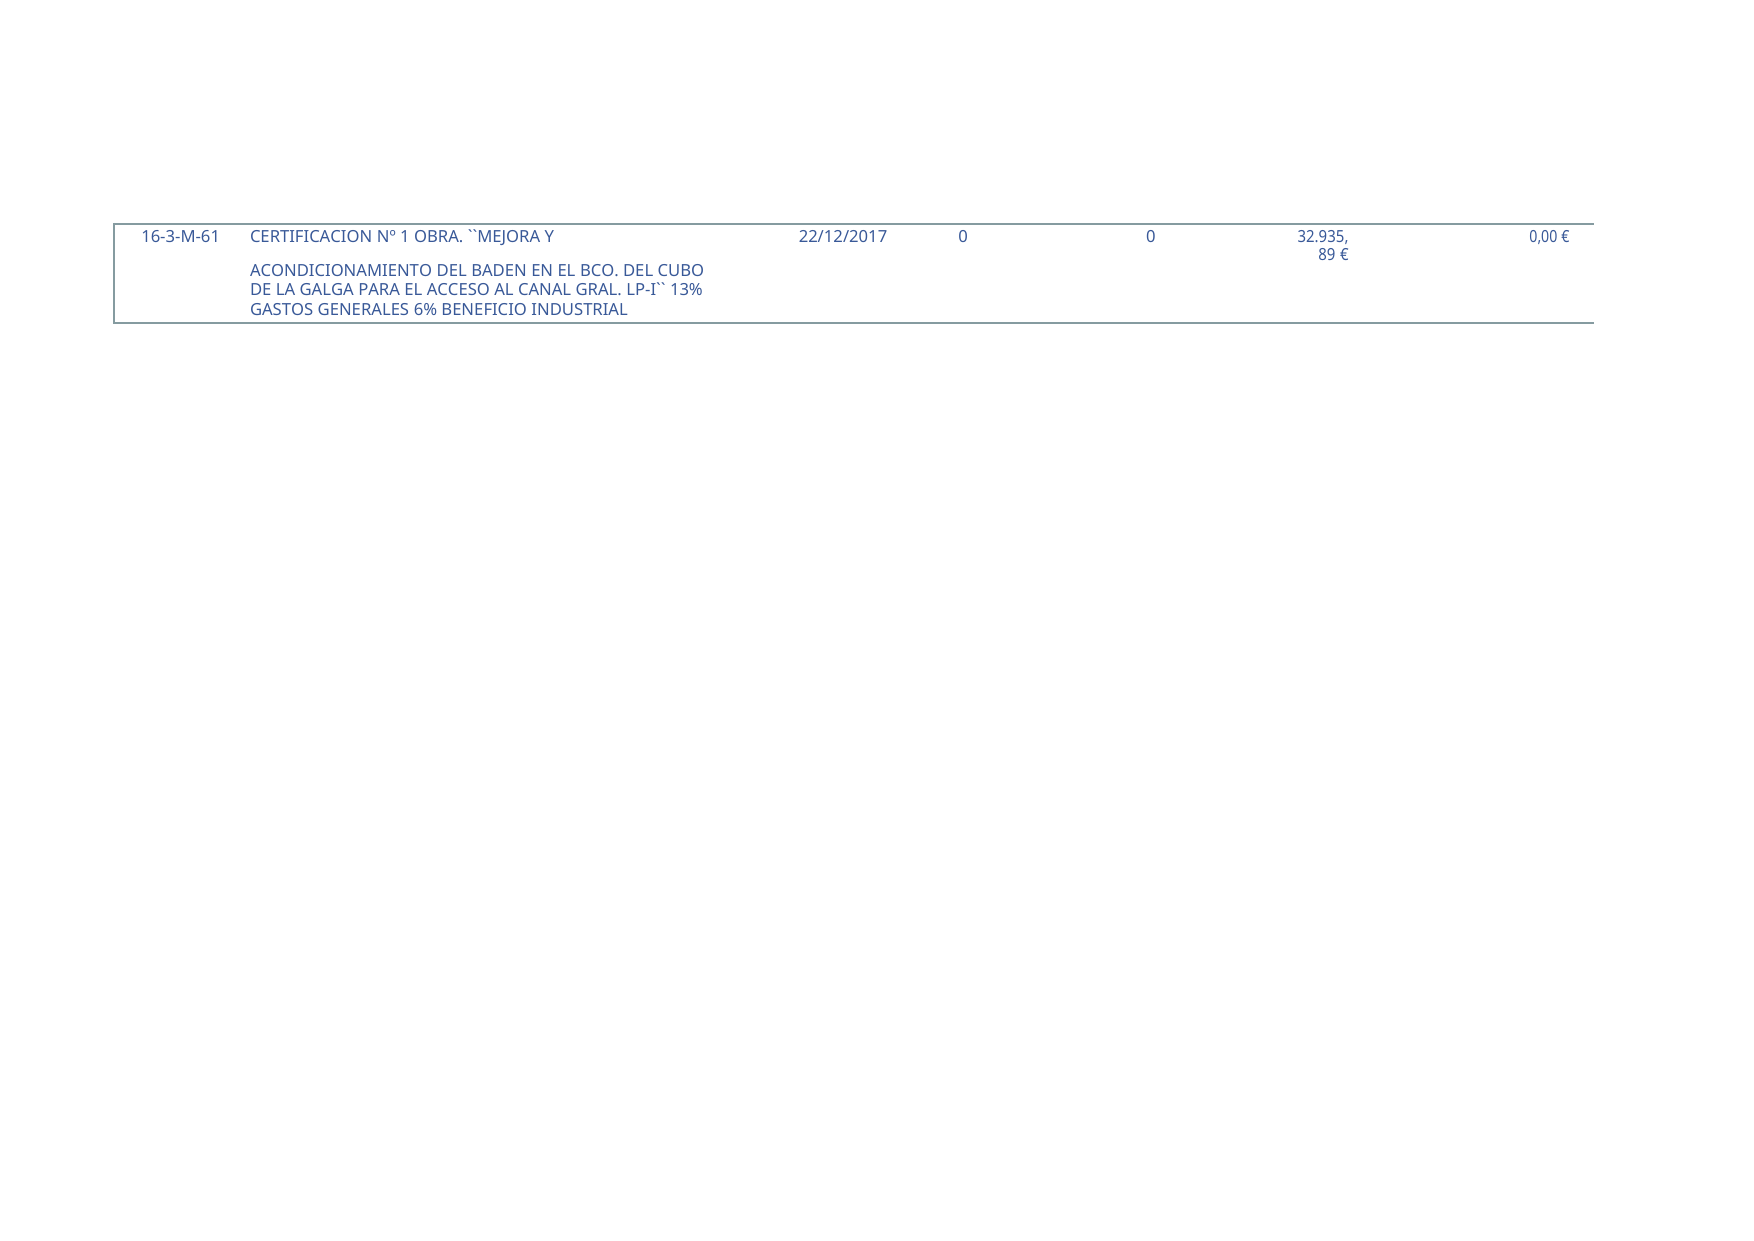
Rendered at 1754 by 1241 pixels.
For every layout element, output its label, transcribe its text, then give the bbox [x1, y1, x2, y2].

table_cell [1039, 282, 1295, 300]
table_cell [115, 282, 235, 300]
table_cell 0,00 € [1409, 225, 1594, 263]
table_cell [1295, 282, 1408, 300]
table_cell 32.935,89 € [1295, 225, 1408, 263]
table_cell 16-3-M-61 [115, 225, 235, 263]
table_cell 22/12/2017 [749, 225, 938, 263]
table_cell [749, 263, 938, 282]
table_cell 0 [1039, 225, 1295, 263]
table_cell [1039, 300, 1295, 322]
table_cell DE LA GALGA PARA EL ACCESO AL CANAL GRAL. LP-I`` 13% [235, 282, 749, 300]
table_cell [115, 300, 235, 322]
table_cell [1039, 263, 1295, 282]
table_cell GASTOS GENERALES 6% BENEFICIO INDUSTRIAL [235, 300, 749, 322]
table_cell ACONDICIONAMIENTO DEL BADEN EN EL BCO. DEL CUBO [235, 263, 749, 282]
table_cell [115, 263, 235, 282]
table_cell CERTIFICACION Nº 1 OBRA. ``MEJORA Y [235, 225, 749, 263]
table_cell [1295, 263, 1408, 282]
table_cell [1409, 300, 1594, 322]
table_cell [1295, 300, 1408, 322]
table_cell 0 [939, 225, 1039, 263]
table_cell [1409, 282, 1594, 300]
table_cell [1409, 263, 1594, 282]
table_cell [749, 300, 938, 322]
table_cell [939, 263, 1039, 282]
table_cell [939, 300, 1039, 322]
table_cell [749, 282, 938, 300]
table_cell [939, 282, 1039, 300]
